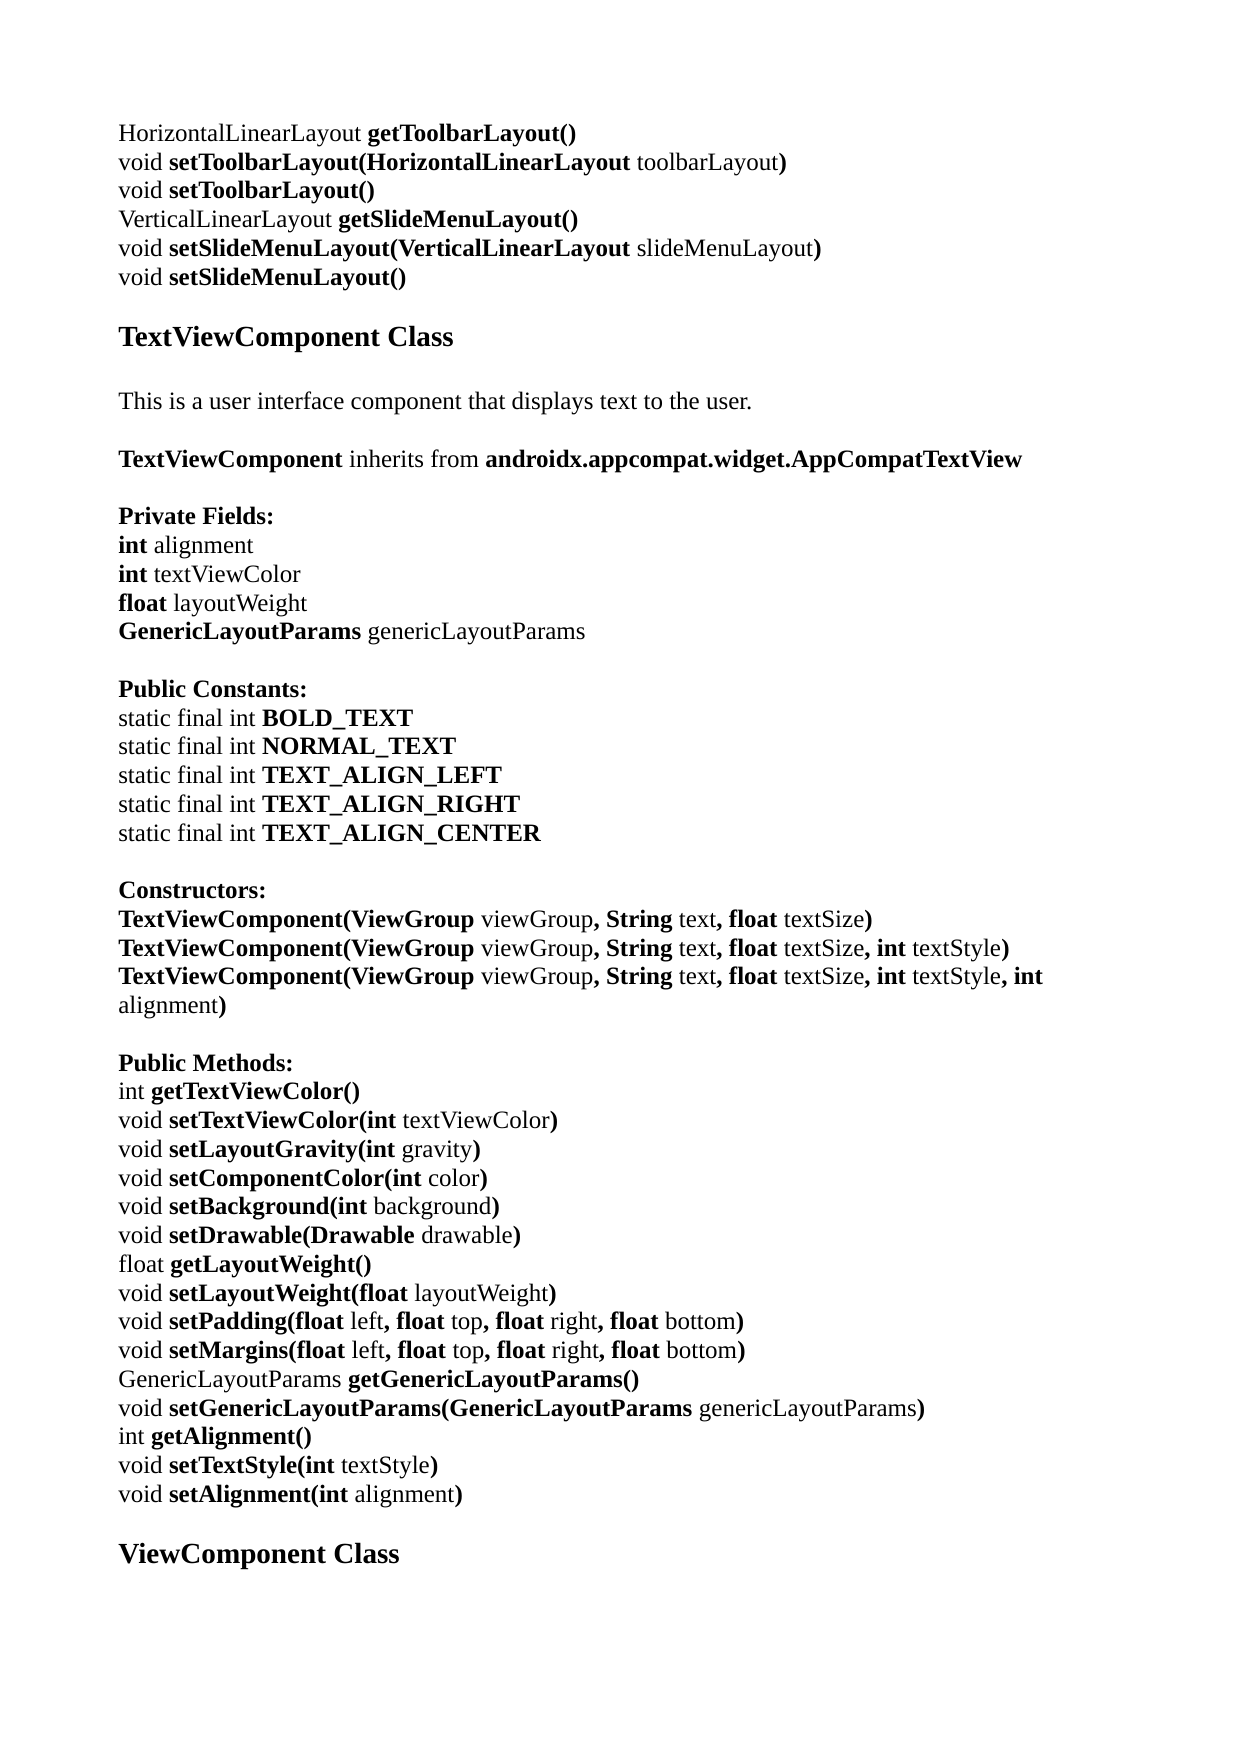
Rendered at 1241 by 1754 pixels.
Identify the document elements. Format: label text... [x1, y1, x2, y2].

text void setSlideMenuLayout() [118, 262, 1122, 291]
text TextViewComponent Class [118, 319, 1122, 353]
text static final int TEXT_ALIGN_RIGHT [118, 789, 1122, 818]
text int getTextViewColor() [118, 1076, 1122, 1105]
text void setPadding(float left, float top, float right, float bottom) [118, 1306, 1122, 1335]
text int textViewColor [118, 559, 1122, 588]
text void setLayoutGravity(int gravity) [118, 1134, 1122, 1163]
text TextViewComponent(ViewGroup viewGroup, String text, float textSize, int textStyle) [118, 933, 1122, 961]
text float getLayoutWeight() [118, 1249, 1122, 1278]
text int getAlignment() [118, 1421, 1122, 1450]
text void setSlideMenuLayout(VerticalLinearLayout slideMenuLayout) [118, 233, 1122, 262]
text float layoutWeight [118, 588, 1122, 616]
text Constructors: [118, 875, 1122, 904]
text Public Constants: [118, 674, 1122, 703]
text ViewComponent Class [118, 1536, 1122, 1570]
text TextViewComponent(ViewGroup viewGroup, String text, float textSize) [118, 904, 1122, 933]
text void setGenericLayoutParams(GenericLayoutParams genericLayoutParams) [118, 1393, 1122, 1421]
text Private Fields: [118, 501, 1122, 530]
text int alignment [118, 530, 1122, 559]
text GenericLayoutParams getGenericLayoutParams() [118, 1364, 1122, 1393]
text static final int BOLD_TEXT [118, 703, 1122, 731]
text void setAlignment(int alignment) [118, 1479, 1122, 1508]
text Public Methods: [118, 1048, 1122, 1076]
text void setLayoutWeight(float layoutWeight) [118, 1278, 1122, 1306]
text VerticalLinearLayout getSlideMenuLayout() [118, 204, 1122, 233]
text void setMargins(float left, float top, float right, float bottom) [118, 1335, 1122, 1364]
text void setToolbarLayout(HorizontalLinearLayout toolbarLayout) [118, 147, 1122, 176]
text void setDrawable(Drawable drawable) [118, 1220, 1122, 1249]
text TextViewComponent(ViewGroup viewGroup, String text, float textSize, int textStyle, int alignment) [118, 961, 1122, 1019]
text void setComponentColor(int color) [118, 1163, 1122, 1191]
text void setTextViewColor(int textViewColor) [118, 1105, 1122, 1134]
text TextViewComponent inherits from androidx.appcompat.widget.AppCompatTextView [118, 444, 1122, 473]
text void setBackground(int background) [118, 1191, 1122, 1220]
text static final int TEXT_ALIGN_LEFT [118, 760, 1122, 789]
text static final int TEXT_ALIGN_CENTER [118, 818, 1122, 846]
text HorizontalLinearLayout getToolbarLayout() [118, 118, 1122, 147]
text void setToolbarLayout() [118, 176, 1122, 204]
text This is a user interface component that displays text to the user. [118, 386, 1122, 415]
text static final int NORMAL_TEXT [118, 731, 1122, 760]
text void setTextStyle(int textStyle) [118, 1450, 1122, 1479]
text GenericLayoutParams genericLayoutParams [118, 616, 1122, 645]
